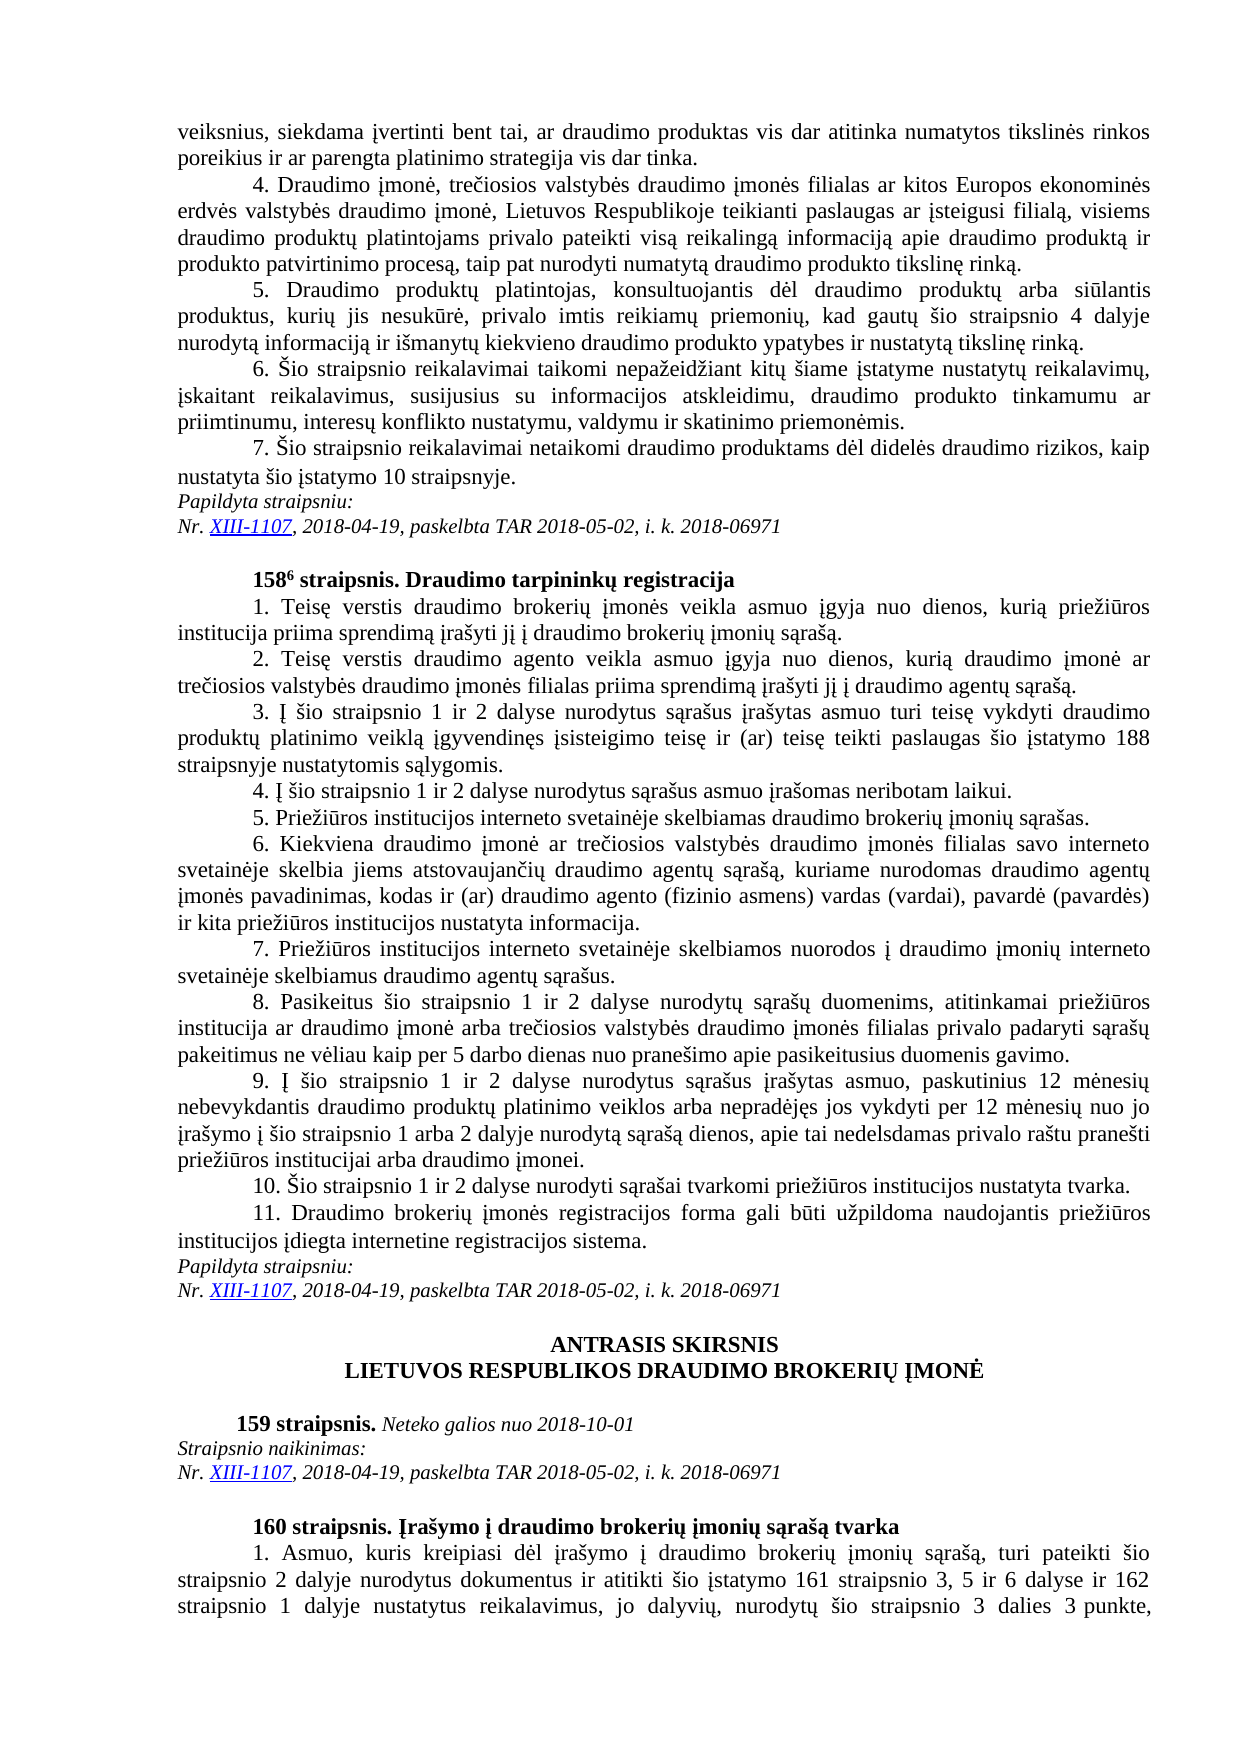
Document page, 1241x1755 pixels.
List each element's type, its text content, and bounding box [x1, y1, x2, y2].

text 7. Priežiūros institucijos interneto svetainėje skelbiamos nuorodos į draudimo įmonių interneto svetainėje skelbiamus draudimo agentų sąrašus. [177, 935, 1152, 988]
text Papildyta straipsniu: [177, 489, 1152, 513]
text 7. Šio straipsnio reikalavimai netaikomi draudimo produktams dėl didelės draudimo rizikos, kaip nustatyta šio įstatymo 10 straipsnyje. [177, 434, 1152, 489]
text 11. Draudimo brokerių įmonės registracijos forma gali būti užpildoma naudojantis priežiūros institucijos įdiegta internetine registracijos sistema. [177, 1199, 1152, 1254]
text 1586 straipsnis. Draudimo tarpininkų registracija [177, 566, 1152, 593]
text 3. Į šio straipsnio 1 ir 2 dalyse nurodytus sąrašus įrašytas asmuo turi teisę vykdyti draudimo produktų platinimo veiklą įgyvendinęs įsisteigimo teisę ir (ar) teisę teikti paslaugas šio įstatymo 188 straipsnyje nustatytomis sąlygomis. [177, 698, 1152, 777]
text 2. Teisę verstis draudimo agento veikla asmuo įgyja nuo dienos, kurią draudimo įmonė ar trečiosios valstybės draudimo įmonės filialas priima sprendimą įrašyti jį į draudimo agentų sąrašą. [177, 645, 1152, 698]
text 6. Kiekviena draudimo įmonė ar trečiosios valstybės draudimo įmonės filialas savo interneto svetainėje skelbia jiems atstovaujančių draudimo agentų sąrašą, kuriame nurodomas draudimo agentų įmonės pavadinimas, kodas ir (ar) draudimo agento (fizinio asmens) vardas (vardai), pavardė (pavardės) ir kita priežiūros institucijos nustatyta informacija. [177, 830, 1152, 935]
text 8. Pasikeitus šio straipsnio 1 ir 2 dalyse nurodytų sąrašų duomenims, atitinkamai priežiūros institucija ar draudimo įmonė arba trečiosios valstybės draudimo įmonės filialas privalo padaryti sąrašų pakeitimus ne vėliau kaip per 5 darbo dienas nuo pranešimo apie pasikeitusius duomenis gavimo. [177, 988, 1152, 1067]
text Papildyta straipsniu: [177, 1254, 1152, 1278]
text 9. Į šio straipsnio 1 ir 2 dalyse nurodytus sąrašus įrašytas asmuo, paskutinius 12 mėnesių nebevykdantis draudimo produktų platinimo veiklos arba nepradėjęs jos vykdyti per 12 mėnesių nuo jo įrašymo į šio straipsnio 1 arba 2 dalyje nurodytą sąrašą dienos, apie tai nedelsdamas privalo raštu pranešti priežiūros institucijai arba draudimo įmonei. [177, 1067, 1152, 1172]
text ANTRASIS SKIRSNIS [177, 1331, 1152, 1357]
text veiksnius, siekdama įvertinti bent tai, ar draudimo produktas vis dar atitinka numatytos tikslinės rinkos poreikius ir ar parengta platinimo strategija vis dar tinka. [177, 118, 1152, 171]
text 160 straipsnis. Įrašymo į draudimo brokerių įmonių sąrašą tvarka [177, 1513, 1152, 1539]
text 5. Draudimo produktų platintojas, konsultuojantis dėl draudimo produktų arba siūlantis produktus, kurių jis nesukūrė, privalo imtis reikiamų priemonių, kad gautų šio straipsnio 4 dalyje nurodytą informaciją ir išmanytų kiekvieno draudimo produkto ypatybes ir nustatytą tikslinę rinką. [177, 276, 1152, 355]
text 4. Į šio straipsnio 1 ir 2 dalyse nurodytus sąrašus asmuo įrašomas neribotam laikui. [177, 777, 1152, 803]
text 1. Asmuo, kuris kreipiasi dėl įrašymo į draudimo brokerių įmonių sąrašą, turi pateikti šio straipsnio 2 dalyje nurodytus dokumentus ir atitikti šio įstatymo 161 straipsnio 3, 5 ir 6 dalyse ir 162 straipsnio 1 dalyje nustatytus reikalavimus, jo dalyvių, nurodytų šio straipsnio 3 dalies 3 punkte, [177, 1539, 1152, 1618]
text 1. Teisę verstis draudimo brokerių įmonės veikla asmuo įgyja nuo dienos, kurią priežiūros institucija priima sprendimą įrašyti jį į draudimo brokerių įmonių sąrašą. [177, 593, 1152, 645]
text LIETUVOS RESPUBLIKOS DRAUDIMO BROKERIŲ ĮMONĖ [177, 1357, 1152, 1383]
text Nr. XIII-1107, 2018-04-19, paskelbta TAR 2018-05-02, i. k. 2018-06971 [177, 1278, 1152, 1302]
text 4. Draudimo įmonė, trečiosios valstybės draudimo įmonės filialas ar kitos Europos ekonominės erdvės valstybės draudimo įmonė, Lietuvos Respublikoje teikianti paslaugas ar įsteigusi filialą, visiems draudimo produktų platintojams privalo pateikti visą reikalingą informaciją apie draudimo produktą ir produkto patvirtinimo procesą, taip pat nurodyti numatytą draudimo produkto tikslinę rinką. [177, 171, 1152, 276]
text Straipsnio naikinimas: [177, 1436, 1152, 1460]
text 5. Priežiūros institucijos interneto svetainėje skelbiamas draudimo brokerių įmonių sąrašas. [177, 803, 1152, 830]
text Nr. XIII-1107, 2018-04-19, paskelbta TAR 2018-05-02, i. k. 2018-06971 [177, 513, 1152, 538]
text 10. Šio straipsnio 1 ir 2 dalyse nurodyti sąrašai tvarkomi priežiūros institucijos nustatyta tvarka. [177, 1172, 1152, 1199]
text 159 straipsnis. Neteko galios nuo 2018-10-01 [177, 1410, 1152, 1436]
text Nr. XIII-1107, 2018-04-19, paskelbta TAR 2018-05-02, i. k. 2018-06971 [177, 1460, 1152, 1484]
text 6. Šio straipsnio reikalavimai taikomi nepažeidžiant kitų šiame įstatyme nustatytų reikalavimų, įskaitant reikalavimus, susijusius su informacijos atskleidimu, draudimo produkto tinkamumu ar priimtinumu, interesų konflikto nustatymu, valdymu ir skatinimo priemonėmis. [177, 355, 1152, 434]
